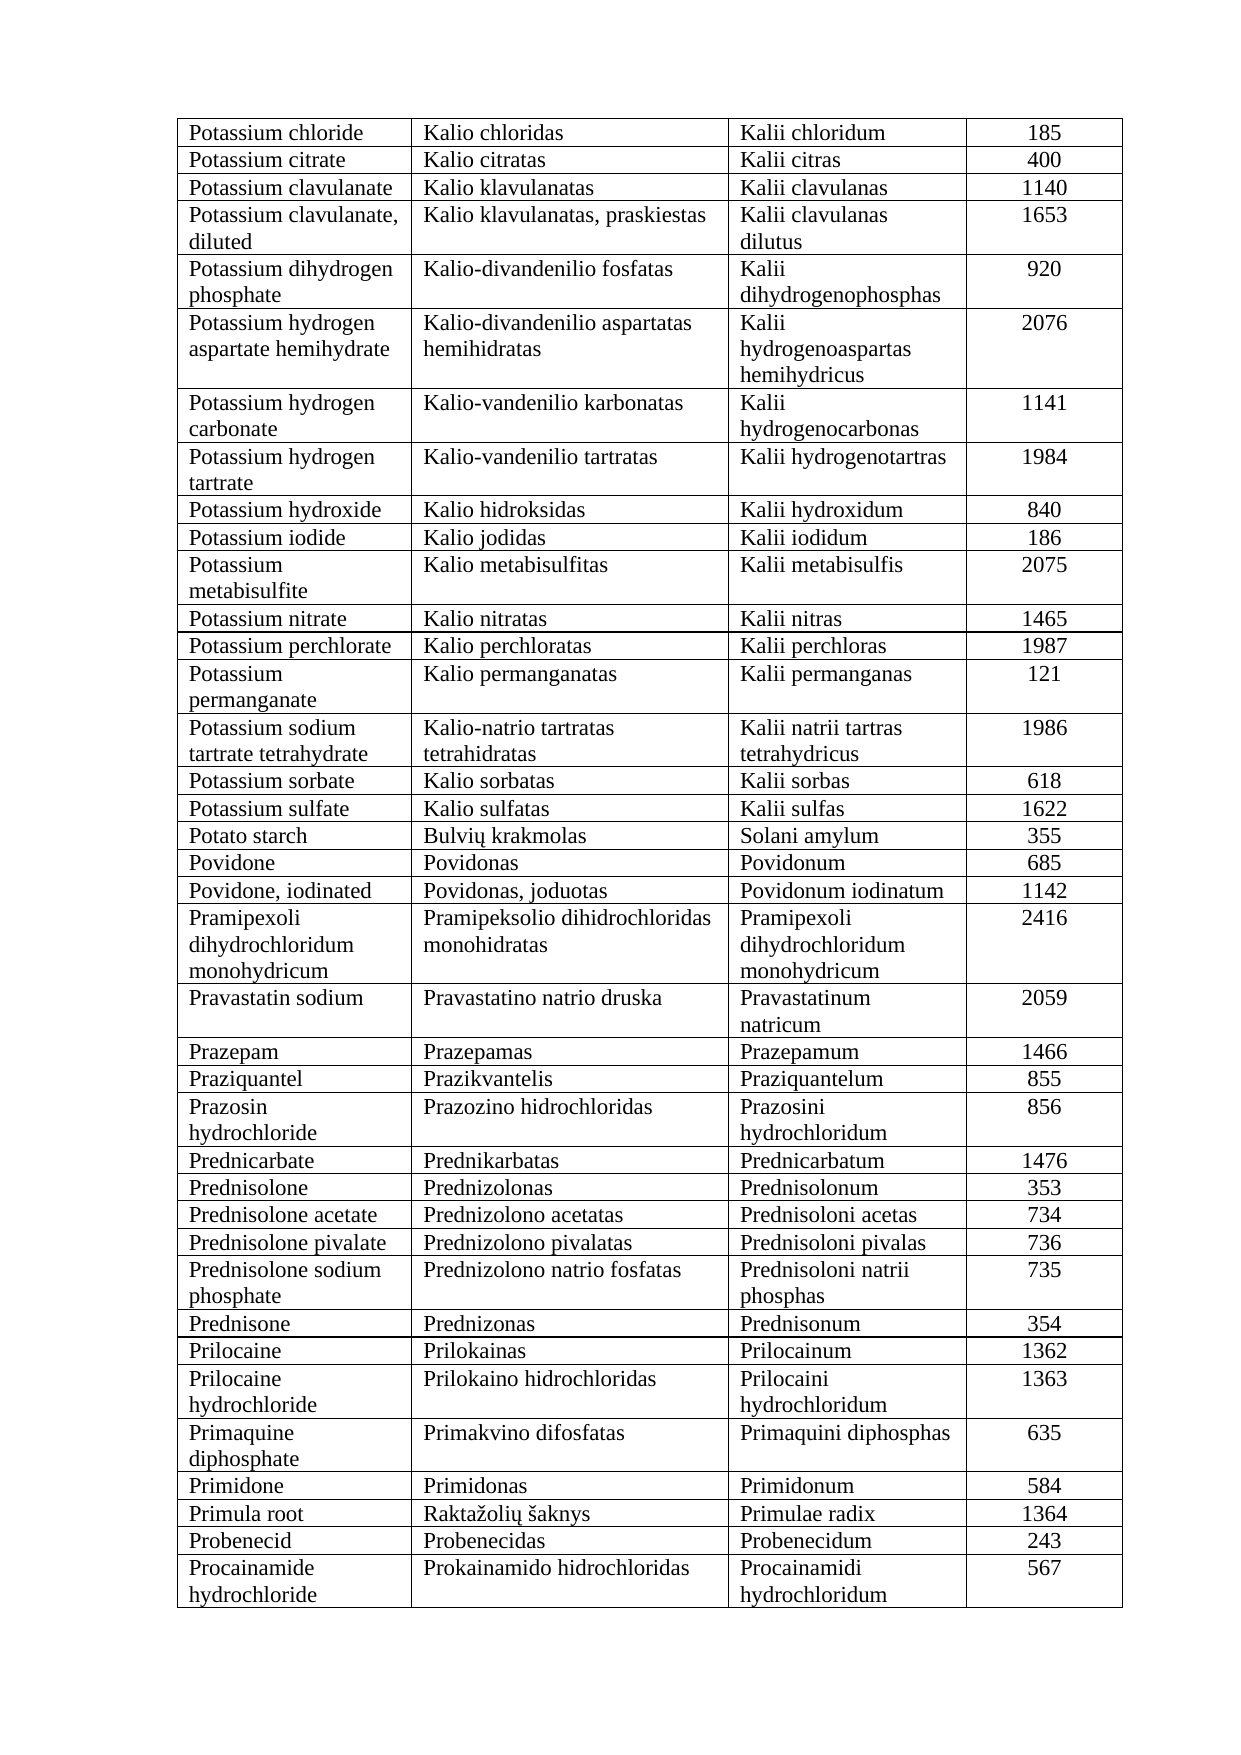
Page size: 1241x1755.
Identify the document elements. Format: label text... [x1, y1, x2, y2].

table_cell 635 [967, 1419, 1122, 1471]
table_cell 1364 [967, 1500, 1122, 1526]
table_cell 355 [967, 822, 1122, 848]
table_cell Prednisolone sodium phosphate [178, 1256, 411, 1309]
table_cell 1986 [967, 714, 1122, 766]
table_cell 354 [967, 1310, 1122, 1336]
table_cell Prednizolono natrio fosfatas [412, 1256, 728, 1309]
table_cell Potassium permanganate [178, 660, 411, 712]
table_cell Prednizolono acetatas [412, 1201, 728, 1228]
table_cell Potassium sorbate [178, 767, 411, 794]
table_cell Prednikarbatas [412, 1147, 728, 1173]
table_cell 1141 [967, 389, 1122, 442]
table_cell Pravastatinum natricum [729, 984, 966, 1037]
table_cell Prednisoloni acetas [729, 1201, 966, 1228]
table_cell 735 [967, 1256, 1122, 1309]
table_cell Kalii chloridum [729, 119, 966, 146]
table_cell 2076 [967, 309, 1122, 388]
table_cell 186 [967, 524, 1122, 550]
table_cell Povidone [178, 850, 411, 876]
table_cell Potassium hydroxide [178, 496, 411, 523]
table_cell Prednisoloni pivalas [729, 1229, 966, 1255]
table_cell 685 [967, 850, 1122, 876]
table_cell Prilocainum [729, 1338, 966, 1364]
table_cell Kalio-divandenilio aspartatas hemihidratas [412, 309, 728, 388]
table_cell Prednisoloni natrii phosphas [729, 1256, 966, 1309]
table_cell Probenecid [178, 1527, 411, 1553]
table_cell Prednisolone pivalate [178, 1229, 411, 1255]
table_cell Prilokaino hidrochloridas [412, 1365, 728, 1417]
table_cell Probenecidum [729, 1527, 966, 1553]
table_cell 734 [967, 1201, 1122, 1228]
table_cell Bulvių krakmolas [412, 822, 728, 848]
table_cell Prilocaini hydrochloridum [729, 1365, 966, 1417]
table_cell Kalii natrii tartras tetrahydricus [729, 714, 966, 766]
table_cell 1476 [967, 1147, 1122, 1173]
table_cell Potassium iodide [178, 524, 411, 550]
table_cell Prazozino hidrochloridas [412, 1093, 728, 1146]
table_cell Kalii clavulanas dilutus [729, 201, 966, 254]
table_cell Prazepamas [412, 1038, 728, 1064]
table_cell Kalio klavulanatas [412, 174, 728, 200]
table_cell Potato starch [178, 822, 411, 848]
table_cell Kalio metabisulfitas [412, 551, 728, 604]
table_cell Prednicarbate [178, 1147, 411, 1173]
table_cell 618 [967, 767, 1122, 794]
table_cell Prilocaine [178, 1338, 411, 1364]
table_cell Kalio-vandenilio karbonatas [412, 389, 728, 442]
table_cell Kalio permanganatas [412, 660, 728, 712]
table_cell 243 [967, 1527, 1122, 1553]
table_cell Prednicarbatum [729, 1147, 966, 1173]
table_cell 855 [967, 1066, 1122, 1092]
table_cell Potassium clavulanate, diluted [178, 201, 411, 254]
table_cell 121 [967, 660, 1122, 712]
table_cell Prednisone [178, 1310, 411, 1336]
table_cell Primaquine diphosphate [178, 1419, 411, 1471]
table_cell 185 [967, 119, 1122, 146]
table_cell Kalii citras [729, 147, 966, 173]
table_cell 1142 [967, 877, 1122, 903]
table_cell Prednizonas [412, 1310, 728, 1336]
table_cell Pramipeksolio dihidrochloridas monohidratas [412, 904, 728, 983]
table_cell Potassium hydrogen carbonate [178, 389, 411, 442]
table_cell Raktažolių šaknys [412, 1500, 728, 1526]
table_cell Povidone, iodinated [178, 877, 411, 903]
table_cell Prednisolonum [729, 1174, 966, 1200]
table_cell 1465 [967, 605, 1122, 631]
table_cell Prazosini hydrochloridum [729, 1093, 966, 1146]
table_cell 1363 [967, 1365, 1122, 1417]
table_cell Prednisolone [178, 1174, 411, 1200]
table_cell Kalio klavulanatas, praskiestas [412, 201, 728, 254]
table_cell Potassium citrate [178, 147, 411, 173]
table_cell Kalio hidroksidas [412, 496, 728, 523]
table_cell 920 [967, 255, 1122, 308]
table_cell Primidonum [729, 1472, 966, 1499]
table_cell 400 [967, 147, 1122, 173]
table_cell Kalio nitratas [412, 605, 728, 631]
table_cell 1622 [967, 795, 1122, 821]
table_cell Procainamidi hydrochloridum [729, 1555, 966, 1607]
table_cell 1362 [967, 1338, 1122, 1364]
table_cell Kalii clavulanas [729, 174, 966, 200]
table_cell Prednisolone acetate [178, 1201, 411, 1228]
table_cell Pramipexoli dihydrochloridum monohydricum [729, 904, 966, 983]
table_cell Praziquantel [178, 1066, 411, 1092]
table_cell Prilokainas [412, 1338, 728, 1364]
table_cell Prazepamum [729, 1038, 966, 1064]
table_cell 1984 [967, 443, 1122, 495]
table_cell Procainamide hydrochloride [178, 1555, 411, 1607]
table_cell 1466 [967, 1038, 1122, 1064]
table_cell Kalio-vandenilio tartratas [412, 443, 728, 495]
table_cell Prazepam [178, 1038, 411, 1064]
table_cell Pramipexoli dihydrochloridum monohydricum [178, 904, 411, 983]
table_cell 1987 [967, 633, 1122, 659]
table_cell 736 [967, 1229, 1122, 1255]
table_cell Primakvino difosfatas [412, 1419, 728, 1471]
table_cell Kalii sorbas [729, 767, 966, 794]
table_cell Potassium metabisulfite [178, 551, 411, 604]
table_cell Primidone [178, 1472, 411, 1499]
table_cell Primula root [178, 1500, 411, 1526]
table_cell Kalii nitras [729, 605, 966, 631]
table_cell 2059 [967, 984, 1122, 1037]
table_cell Potassium clavulanate [178, 174, 411, 200]
table_cell Prednisonum [729, 1310, 966, 1336]
table_cell Probenecidas [412, 1527, 728, 1553]
table_cell Prazikvantelis [412, 1066, 728, 1092]
table_cell 840 [967, 496, 1122, 523]
table_cell Potassium sulfate [178, 795, 411, 821]
table_cell Prednizolono pivalatas [412, 1229, 728, 1255]
table_cell Kalii sulfas [729, 795, 966, 821]
table_cell Kalii hydroxidum [729, 496, 966, 523]
table_cell Kalii hydrogenocarbonas [729, 389, 966, 442]
table_cell Primulae radix [729, 1500, 966, 1526]
table_cell Solani amylum [729, 822, 966, 848]
table_cell 1653 [967, 201, 1122, 254]
table_cell Kalio perchloratas [412, 633, 728, 659]
table_cell 2075 [967, 551, 1122, 604]
table_cell Kalio chloridas [412, 119, 728, 146]
table_cell Kalii hydrogenotartras [729, 443, 966, 495]
table_cell Kalio sorbatas [412, 767, 728, 794]
table_cell Kalii iodidum [729, 524, 966, 550]
table_cell Kalio jodidas [412, 524, 728, 550]
table_cell Potassium nitrate [178, 605, 411, 631]
table_cell Povidonas, joduotas [412, 877, 728, 903]
table_cell 353 [967, 1174, 1122, 1200]
table_cell Prokainamido hidrochloridas [412, 1555, 728, 1607]
table_cell Potassium sodium tartrate tetrahydrate [178, 714, 411, 766]
table_cell Pravastatino natrio druska [412, 984, 728, 1037]
table_cell Kalio-divandenilio fosfatas [412, 255, 728, 308]
table_cell 1140 [967, 174, 1122, 200]
table_cell Kalio-natrio tartratas tetrahidratas [412, 714, 728, 766]
table_cell Potassium dihydrogen phosphate [178, 255, 411, 308]
table_cell Potassium hydrogen aspartate hemihydrate [178, 309, 411, 388]
table_cell Kalii perchloras [729, 633, 966, 659]
table_cell Potassium perchlorate [178, 633, 411, 659]
table_cell Prilocaine hydrochloride [178, 1365, 411, 1417]
table_cell Praziquantelum [729, 1066, 966, 1092]
table_cell Potassium hydrogen tartrate [178, 443, 411, 495]
table_cell Prazosin hydrochloride [178, 1093, 411, 1146]
table_cell Povidonum iodinatum [729, 877, 966, 903]
table_cell Kalii dihydrogenophosphas [729, 255, 966, 308]
table_cell 567 [967, 1555, 1122, 1607]
table_cell Povidonas [412, 850, 728, 876]
table_cell Kalii hydrogenoaspartas hemihydricus [729, 309, 966, 388]
table_cell 856 [967, 1093, 1122, 1146]
table_cell Kalii permanganas [729, 660, 966, 712]
table_cell Kalio citratas [412, 147, 728, 173]
table_cell Prednizolonas [412, 1174, 728, 1200]
table_cell 2416 [967, 904, 1122, 983]
table_cell Primaquini diphosphas [729, 1419, 966, 1471]
table_cell Pravastatin sodium [178, 984, 411, 1037]
table_cell Povidonum [729, 850, 966, 876]
table_cell Potassium chloride [178, 119, 411, 146]
table_cell Kalii metabisulfis [729, 551, 966, 604]
table_cell Primidonas [412, 1472, 728, 1499]
table_cell 584 [967, 1472, 1122, 1499]
table_cell Kalio sulfatas [412, 795, 728, 821]
